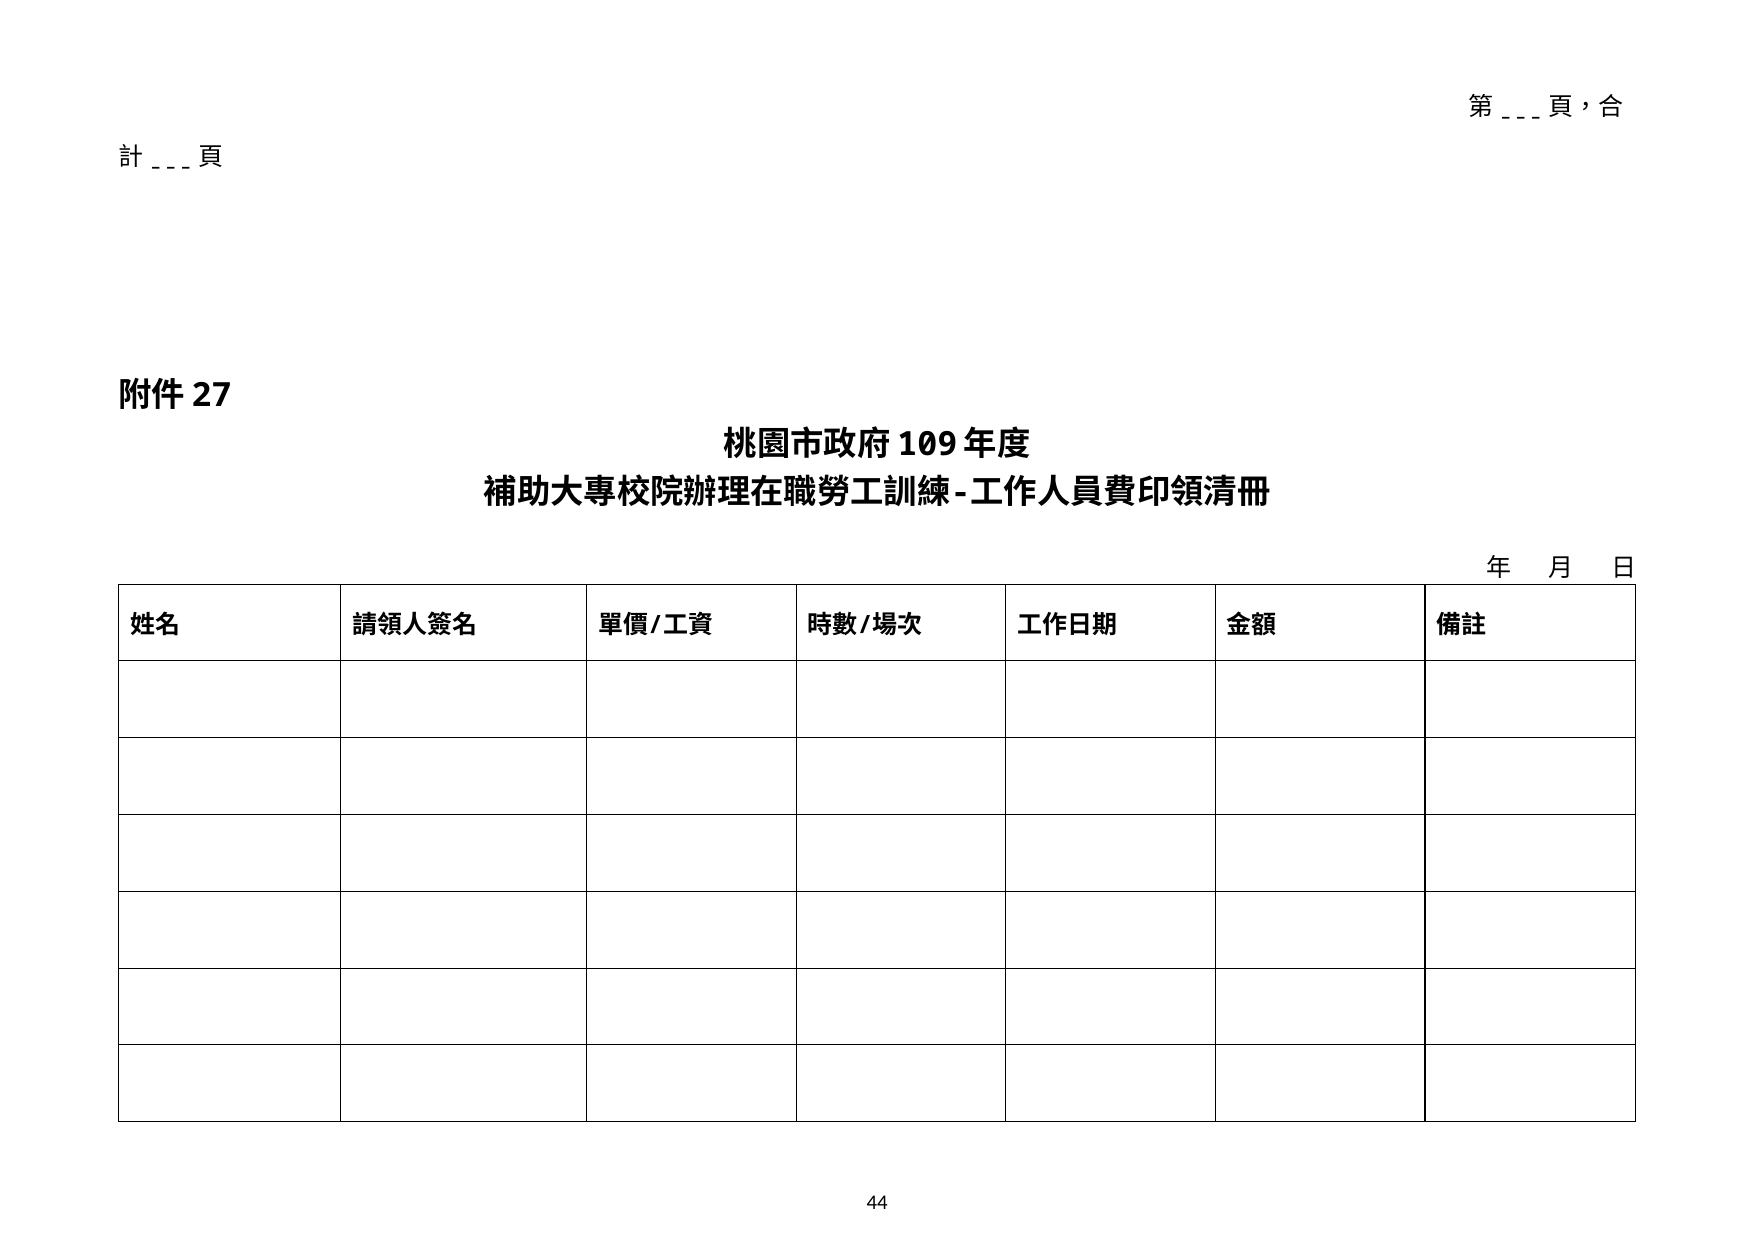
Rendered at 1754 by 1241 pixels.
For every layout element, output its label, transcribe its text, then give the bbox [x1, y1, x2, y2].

table_cell [587, 892, 796, 967]
table_cell [1426, 892, 1635, 967]
text 年 月 日 [118, 547, 1636, 584]
table_cell [587, 815, 796, 891]
table_cell [341, 738, 586, 814]
table_cell [797, 738, 1005, 814]
table_cell [119, 1045, 340, 1121]
text 附件27 [118, 368, 1636, 416]
table_header 時數/場次 [797, 585, 1005, 660]
table_cell [1426, 738, 1635, 814]
table_cell [797, 892, 1005, 967]
table_cell [1006, 815, 1215, 891]
text 補助大專校院辦理在職勞工訓練-工作人員費印領清冊 [118, 465, 1636, 513]
table_cell [119, 738, 340, 814]
table_cell [119, 661, 340, 737]
table_cell [587, 661, 796, 737]
table_cell [341, 1045, 586, 1121]
table_cell [1426, 1045, 1635, 1121]
table_cell [119, 892, 340, 967]
table_cell [1216, 1045, 1424, 1121]
table_header 金額 [1216, 585, 1424, 660]
table_cell [1216, 969, 1424, 1044]
table_cell [1426, 969, 1635, 1044]
table_header 工作日期 [1006, 585, 1215, 660]
table_header 備註 [1426, 585, 1635, 660]
table_cell [1006, 969, 1215, 1044]
text 第ˍˍˍ頁，合計ˍˍˍ頁 [118, 75, 1636, 175]
table_cell [341, 969, 586, 1044]
table_cell [1216, 738, 1424, 814]
table_cell [341, 661, 586, 737]
table_cell [1216, 815, 1424, 891]
table_cell [119, 815, 340, 891]
table_cell [797, 815, 1005, 891]
table_header 姓名 [119, 585, 340, 660]
table_cell [1006, 1045, 1215, 1121]
table_cell [587, 969, 796, 1044]
table_cell [1006, 892, 1215, 967]
text 桃園市政府109年度 [118, 416, 1636, 465]
table_cell [1216, 892, 1424, 967]
table_cell [797, 661, 1005, 737]
table_cell [341, 815, 586, 891]
table_cell [1006, 738, 1215, 814]
table_cell [1426, 815, 1635, 891]
table_cell [119, 969, 340, 1044]
table_header 請領人簽名 [341, 585, 586, 660]
table_cell [797, 969, 1005, 1044]
table_cell [1426, 661, 1635, 737]
table_cell [1006, 661, 1215, 737]
table_cell [797, 1045, 1005, 1121]
table_cell [587, 738, 796, 814]
table_cell [1216, 661, 1424, 737]
table_cell [341, 892, 586, 967]
table_cell [587, 1045, 796, 1121]
table_header 單價/工資 [587, 585, 796, 660]
